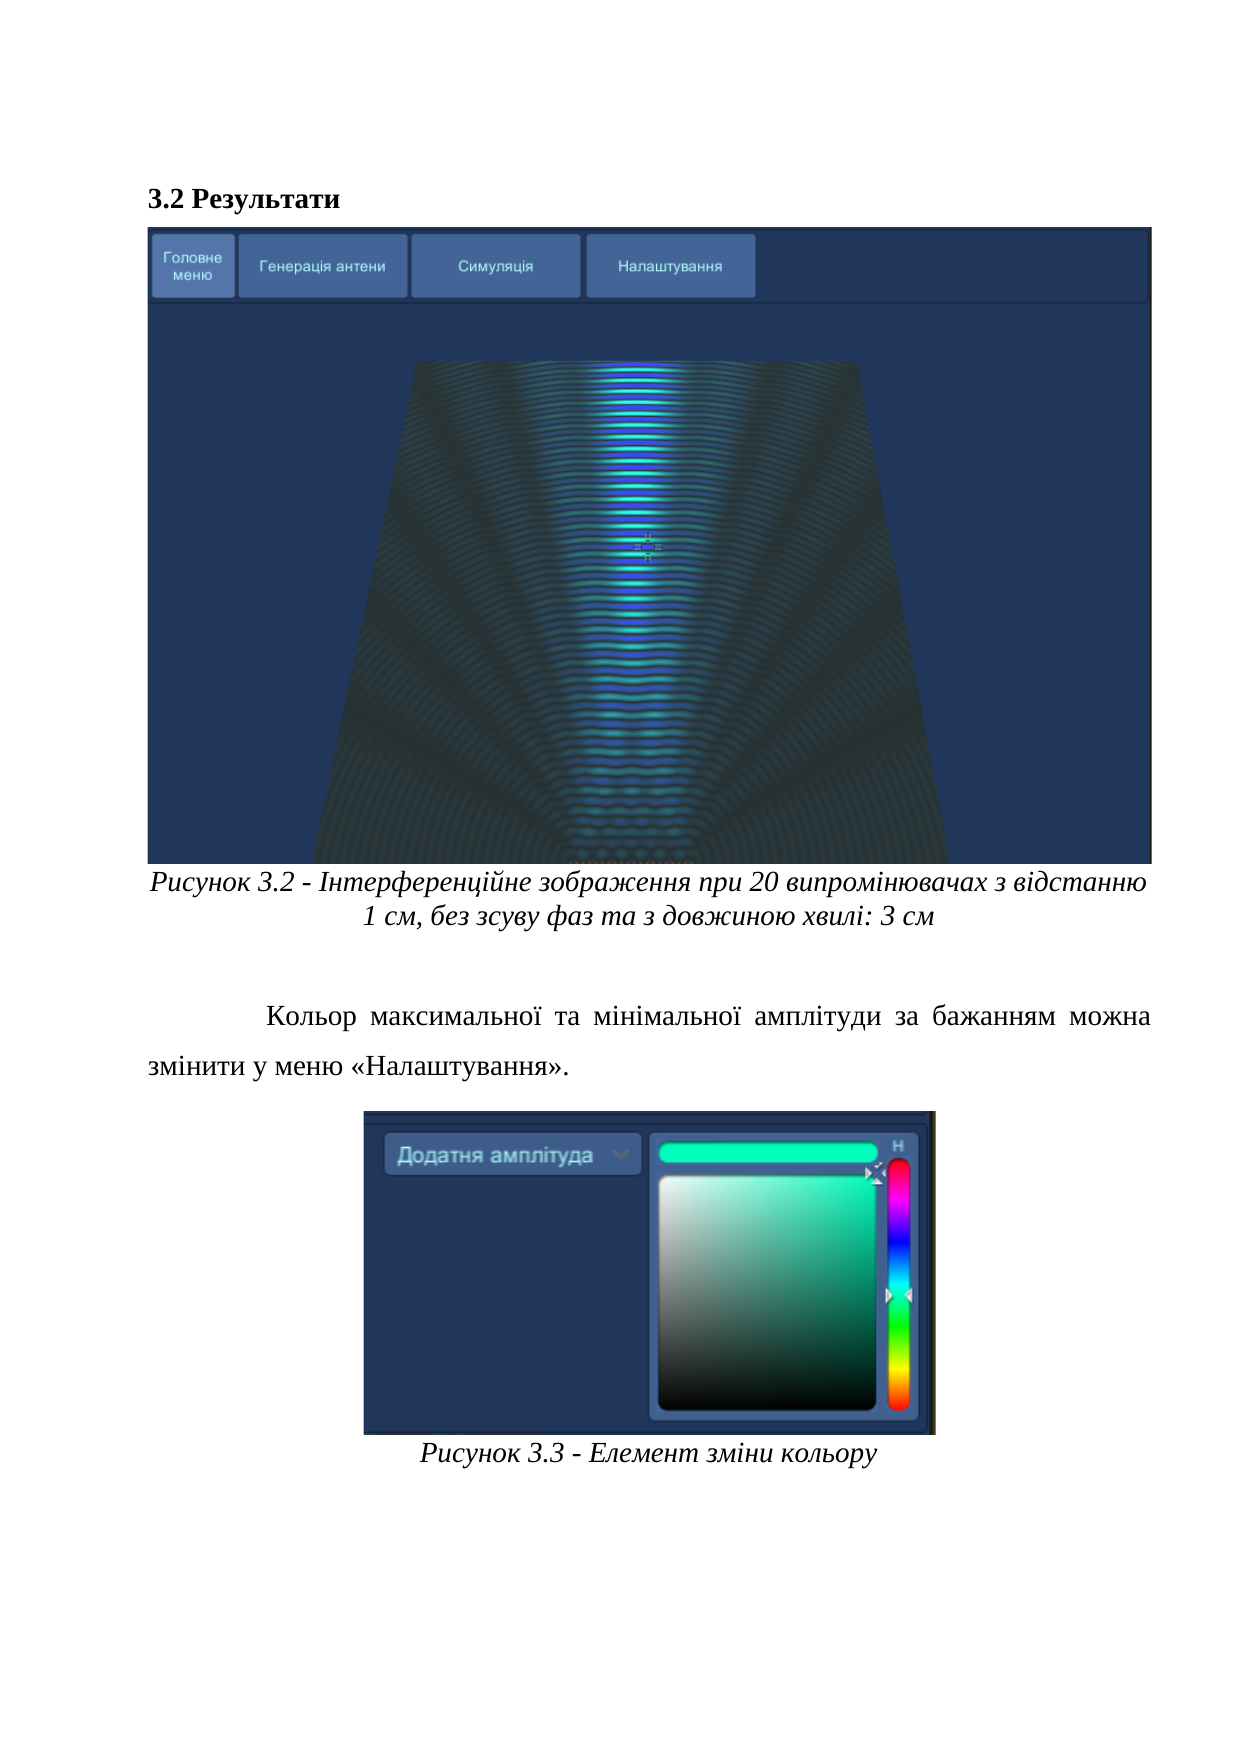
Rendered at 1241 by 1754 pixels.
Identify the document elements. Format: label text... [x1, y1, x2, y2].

subtitle 3.2 Результати [148, 181, 1152, 215]
text Кольор максимальної та мінімальної амплітуди за бажанням можна змінити у меню «Налаштування». [148, 998, 1152, 1082]
picture [147, 227, 1152, 864]
text Рисунок 3.2 - Інтерференційне зображення при 20 випромінювачах з відстанню 1 см, без зсуву фаз та з довжиною хвилі: 3 см [148, 864, 1152, 931]
text Рисунок 3.3 - Елемент зміни кольору [364, 1435, 936, 1468]
picture [363, 1111, 936, 1435]
